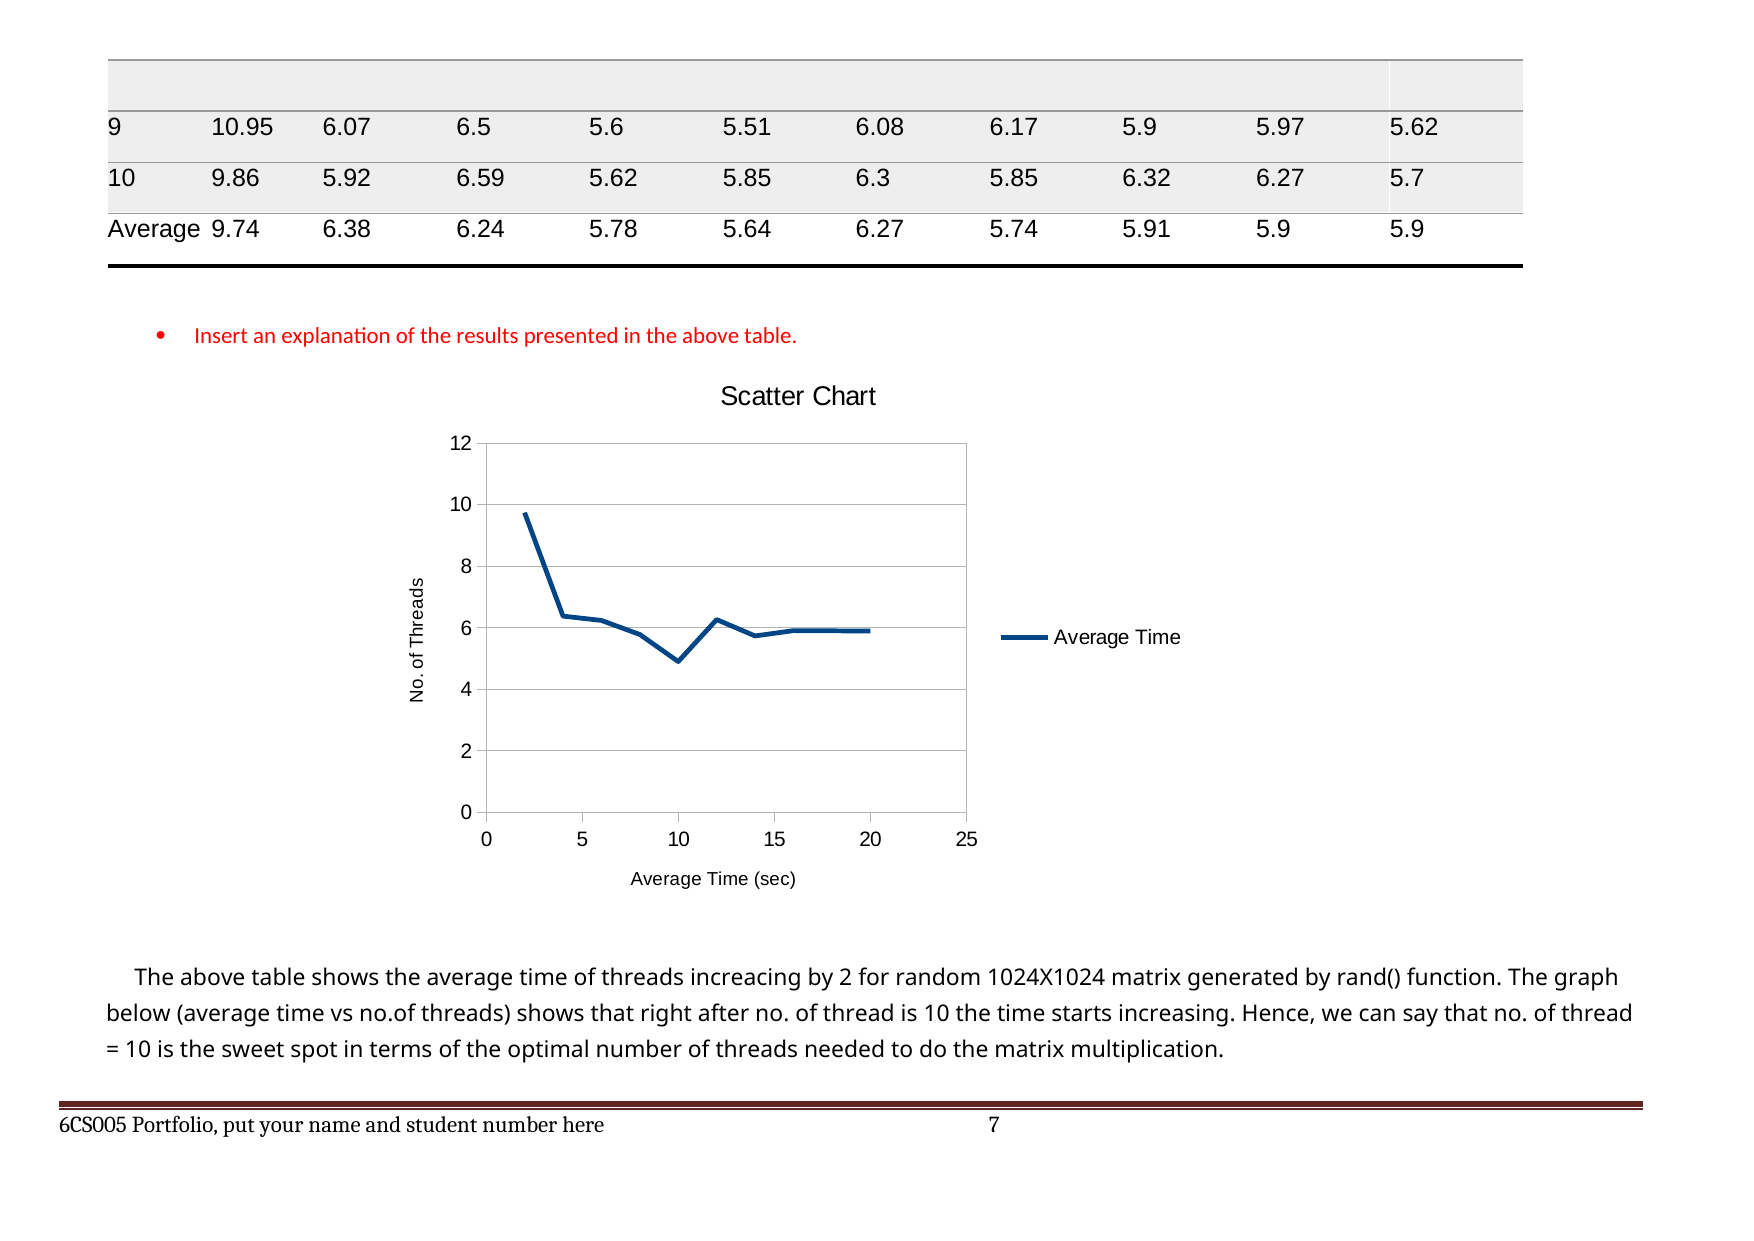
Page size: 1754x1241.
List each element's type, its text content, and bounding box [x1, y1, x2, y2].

table_cell 9.74 [211, 214, 322, 264]
table_cell 5.6 [589, 112, 723, 161]
table_cell [989, 61, 1122, 110]
table_cell 6.08 [855, 112, 989, 161]
table_cell [723, 61, 855, 110]
list The above table shows the average time of threads increacing by 2 for random 1024X1024 matrix generated by rand() function. The graph below (average time vs no.of threads) shows that right after no. of thread is 10 the time starts increasing. Hence, we can say that no. of thread = 10 is the sweet spot in terms of the optimal number of threads needed to do the matrix multiplication. [106, 961, 1643, 1064]
table_cell 5.7 [1390, 163, 1523, 212]
table_cell [589, 61, 723, 110]
table_cell [1390, 61, 1523, 110]
table_cell 9.86 [211, 163, 322, 212]
table_cell [855, 61, 989, 110]
table_cell 10.95 [211, 112, 322, 161]
list Insert an explanation of the results presented in the above table. [157, 321, 1643, 349]
table_cell 6.38 [322, 214, 456, 264]
table_cell 6.27 [855, 214, 989, 264]
table_cell 5.62 [589, 163, 723, 212]
table_cell 5.85 [989, 163, 1122, 212]
table_cell 5.91 [1122, 214, 1256, 264]
table_cell 5.64 [723, 214, 855, 264]
table_cell 5.78 [589, 214, 723, 264]
table_cell 6.07 [322, 112, 456, 161]
table_cell Average [108, 214, 211, 264]
table_cell 6.3 [855, 163, 989, 212]
table_cell [108, 61, 211, 110]
table_cell 6.27 [1256, 163, 1389, 212]
table_cell [211, 61, 322, 110]
table_cell 5.51 [723, 112, 855, 161]
table_cell 6.32 [1122, 163, 1256, 212]
table_cell [322, 61, 456, 110]
table_cell 6.24 [456, 214, 589, 264]
table_cell 5.62 [1390, 112, 1523, 161]
table_cell 5.9 [1122, 112, 1256, 161]
table_cell 5.92 [322, 163, 456, 212]
table_cell 5.97 [1256, 112, 1389, 161]
table_cell 6.17 [989, 112, 1122, 161]
table_cell 5.85 [723, 163, 855, 212]
table_cell 6.59 [456, 163, 589, 212]
table_cell [456, 61, 589, 110]
table_cell 9 [108, 112, 211, 161]
table_cell [1256, 61, 1389, 110]
table_cell 5.74 [989, 214, 1122, 264]
table_cell [1122, 61, 1256, 110]
table_cell 10 [108, 163, 211, 212]
table_cell 5.9 [1390, 214, 1523, 264]
table_cell 6.5 [456, 112, 589, 161]
table_cell 5.9 [1256, 214, 1389, 264]
